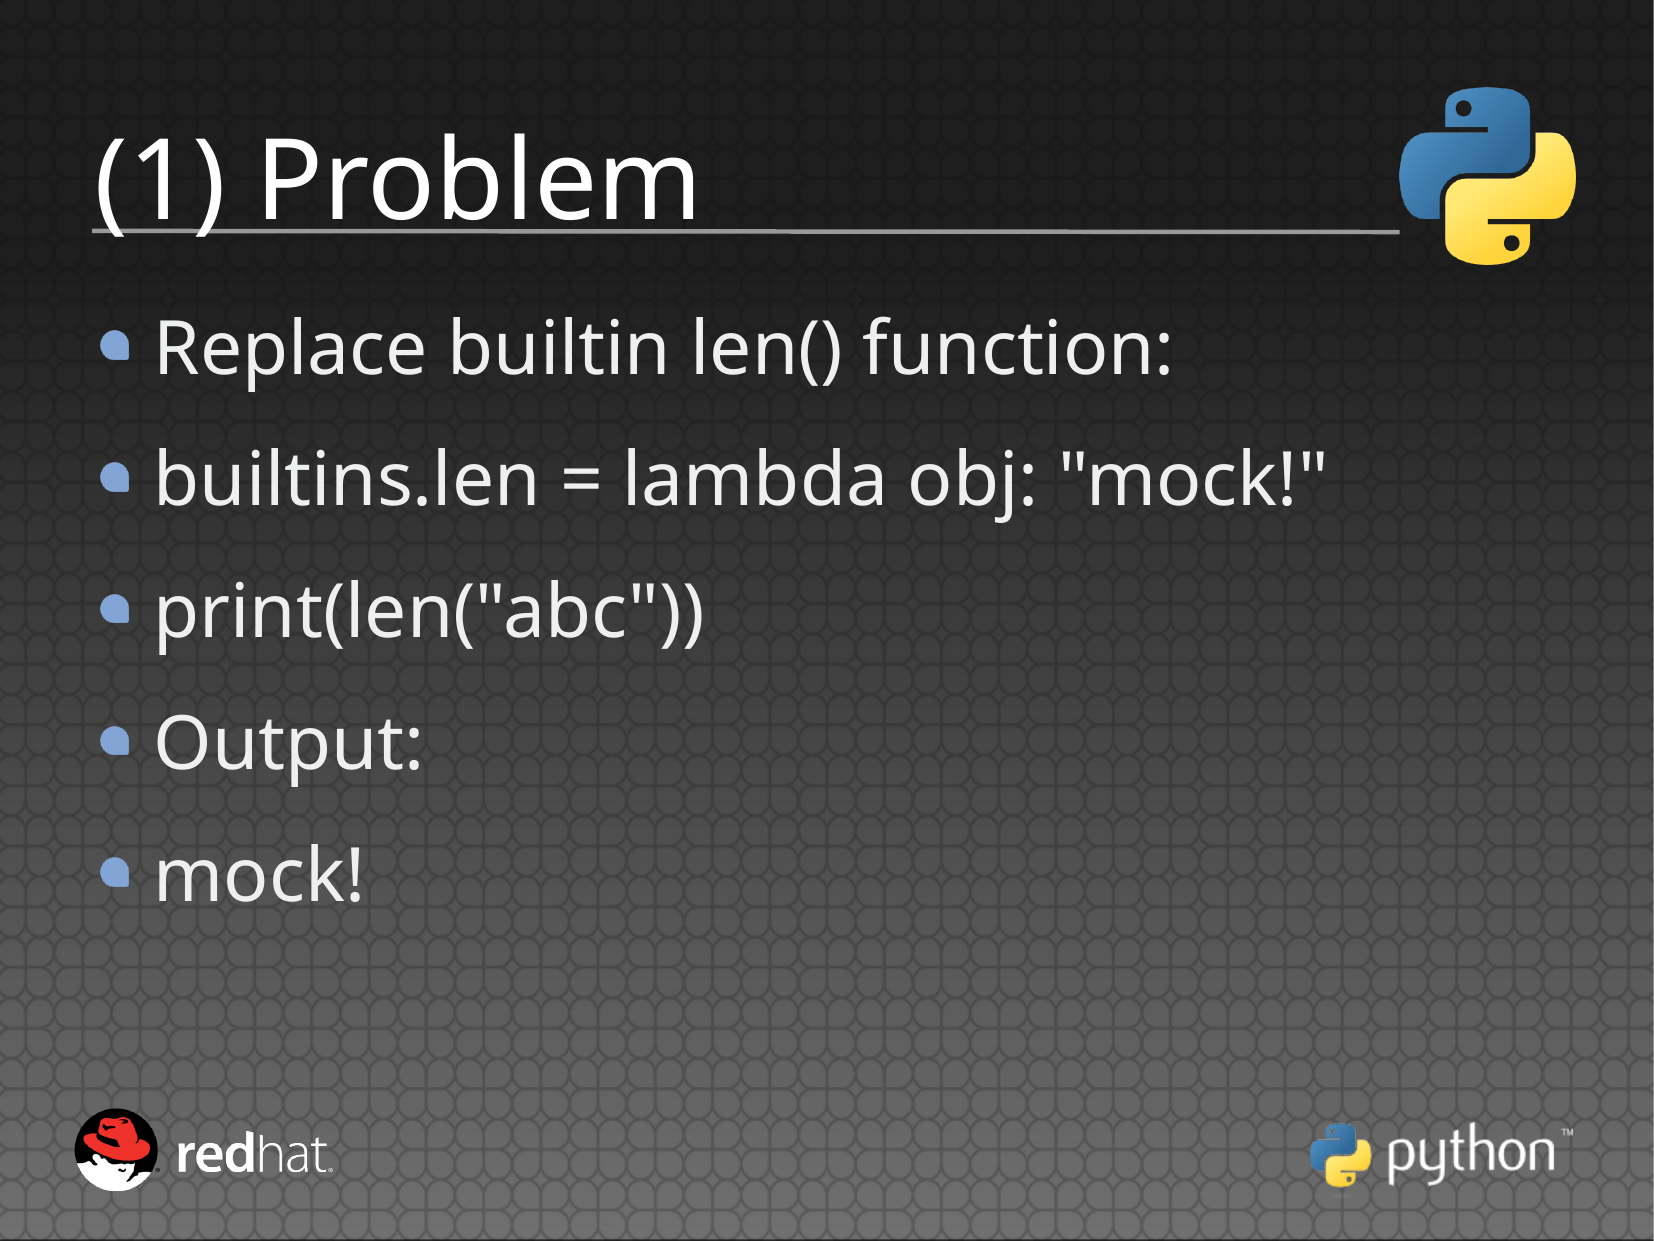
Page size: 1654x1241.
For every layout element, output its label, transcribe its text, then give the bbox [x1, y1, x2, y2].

picture [0, 0, 1654, 1241]
list Replace builtin len() function: builtins.len = lambda obj: "mock!" print(len("abc")) Output: mock! [82, 293, 1571, 1034]
title (1) Problem [94, 100, 1426, 251]
